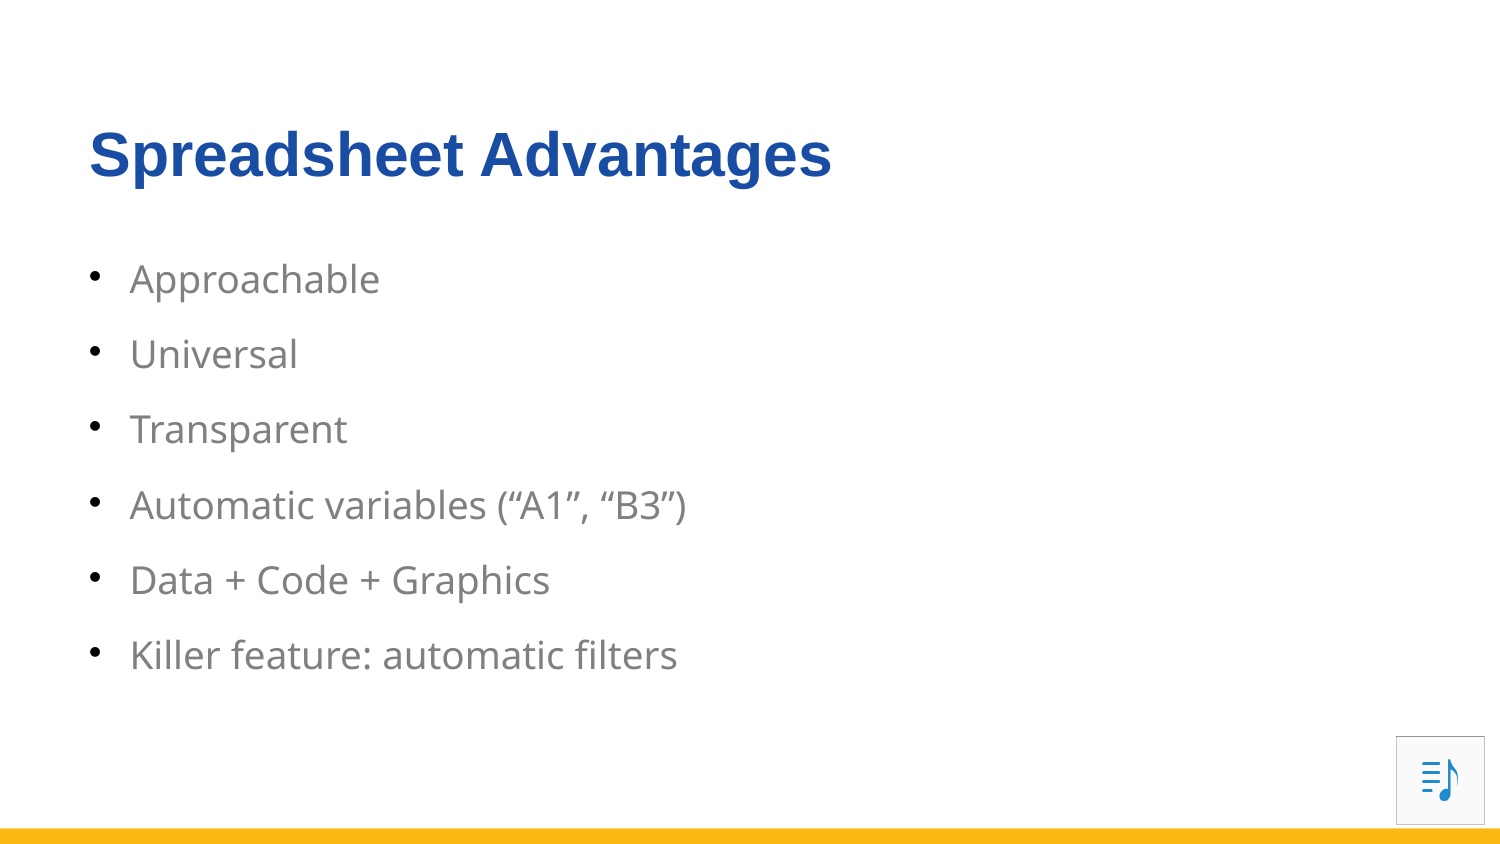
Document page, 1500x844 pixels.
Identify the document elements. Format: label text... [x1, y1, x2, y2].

text_box Spreadsheet Advantages [75, 0, 1425, 197]
text_box Approachable Universal Transparent Automatic variables (“A1”, “B3”) Data + Code + Graphics Killer feature: automatic filters [75, 197, 1425, 687]
text_box [1395, 735, 1486, 826]
